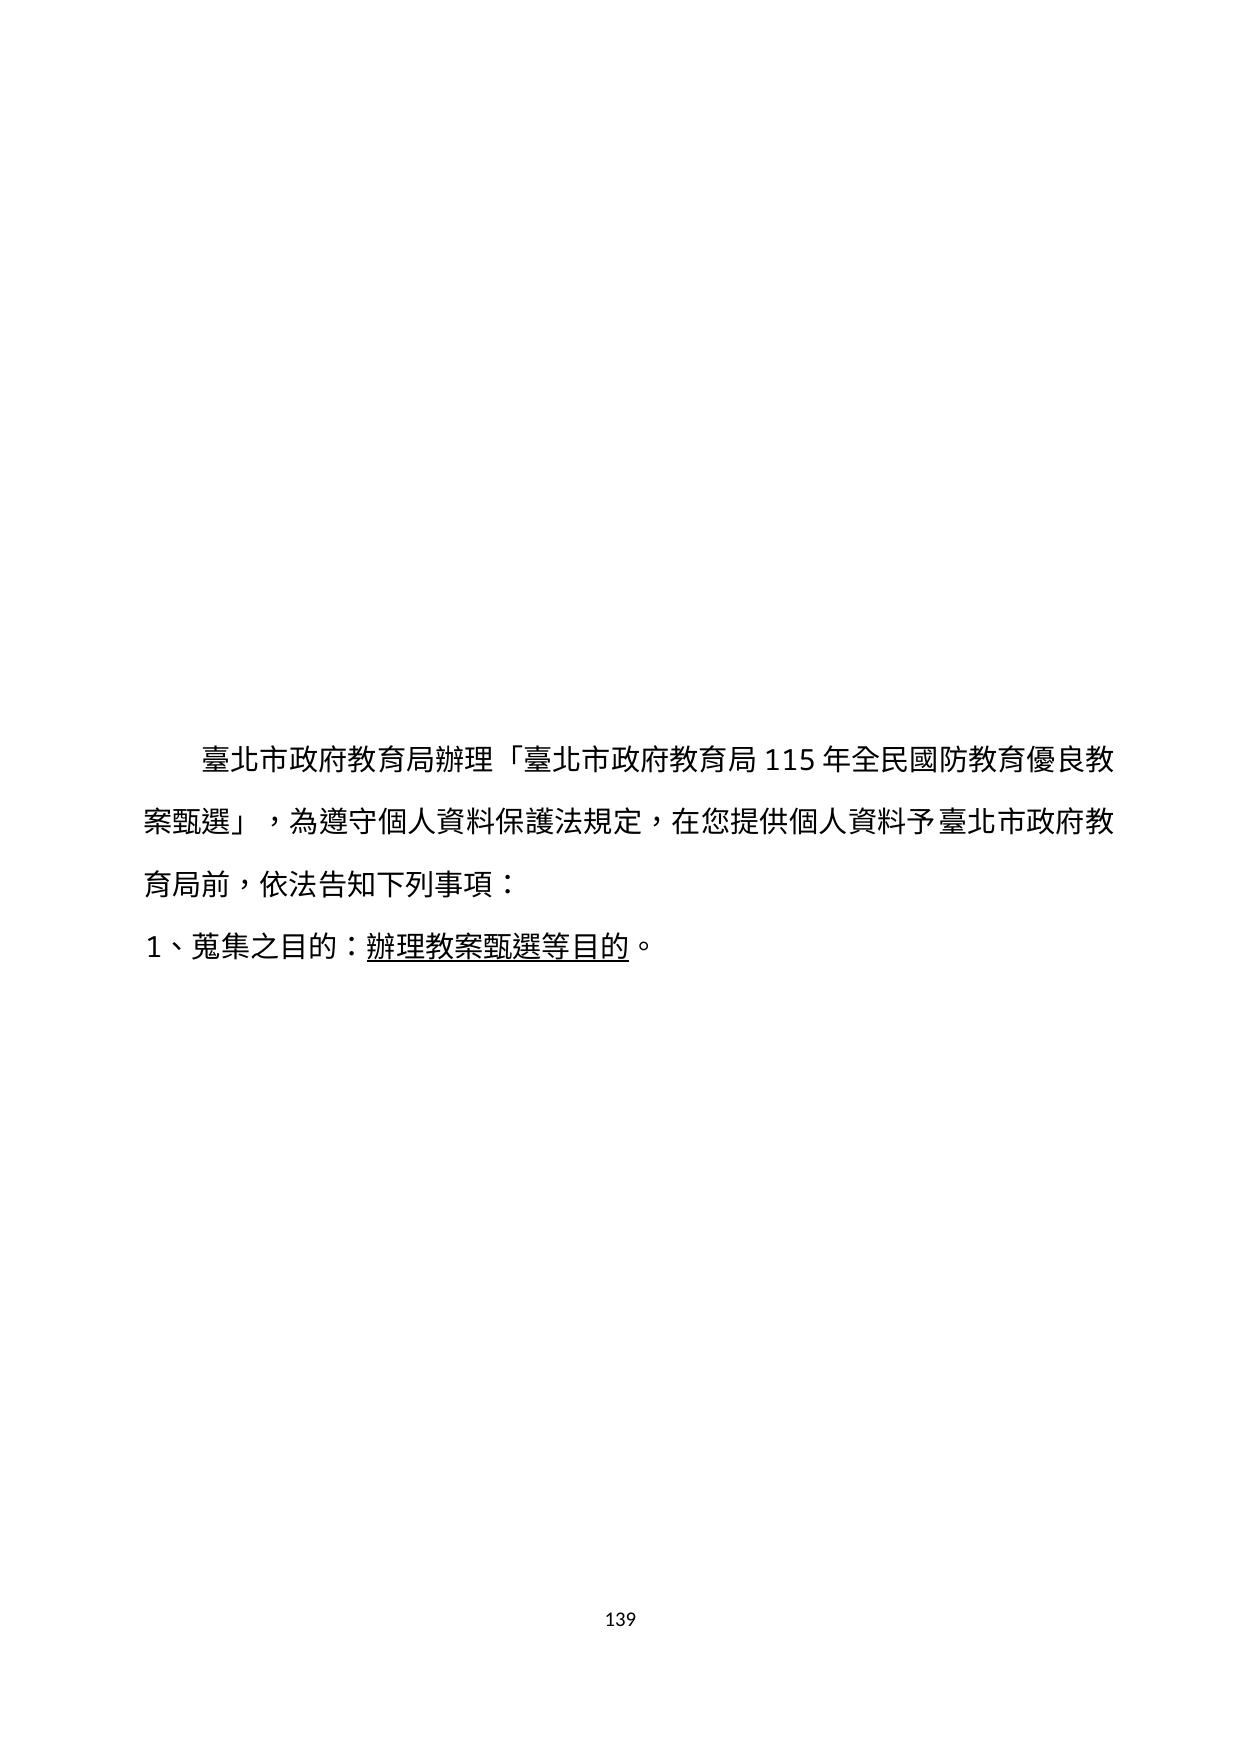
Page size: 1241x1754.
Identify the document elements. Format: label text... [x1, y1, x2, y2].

list 蒐集之目的：辦理教案甄選等目的。 [145, 903, 1114, 966]
text 臺北市政府教育局辦理「臺北市政府教育局115年全民國防教育優良教案甄選」，為遵守個人資料保護法規定，在您提供個人資料予臺北市政府教育局前，依法告知下列事項： [143, 716, 1114, 903]
